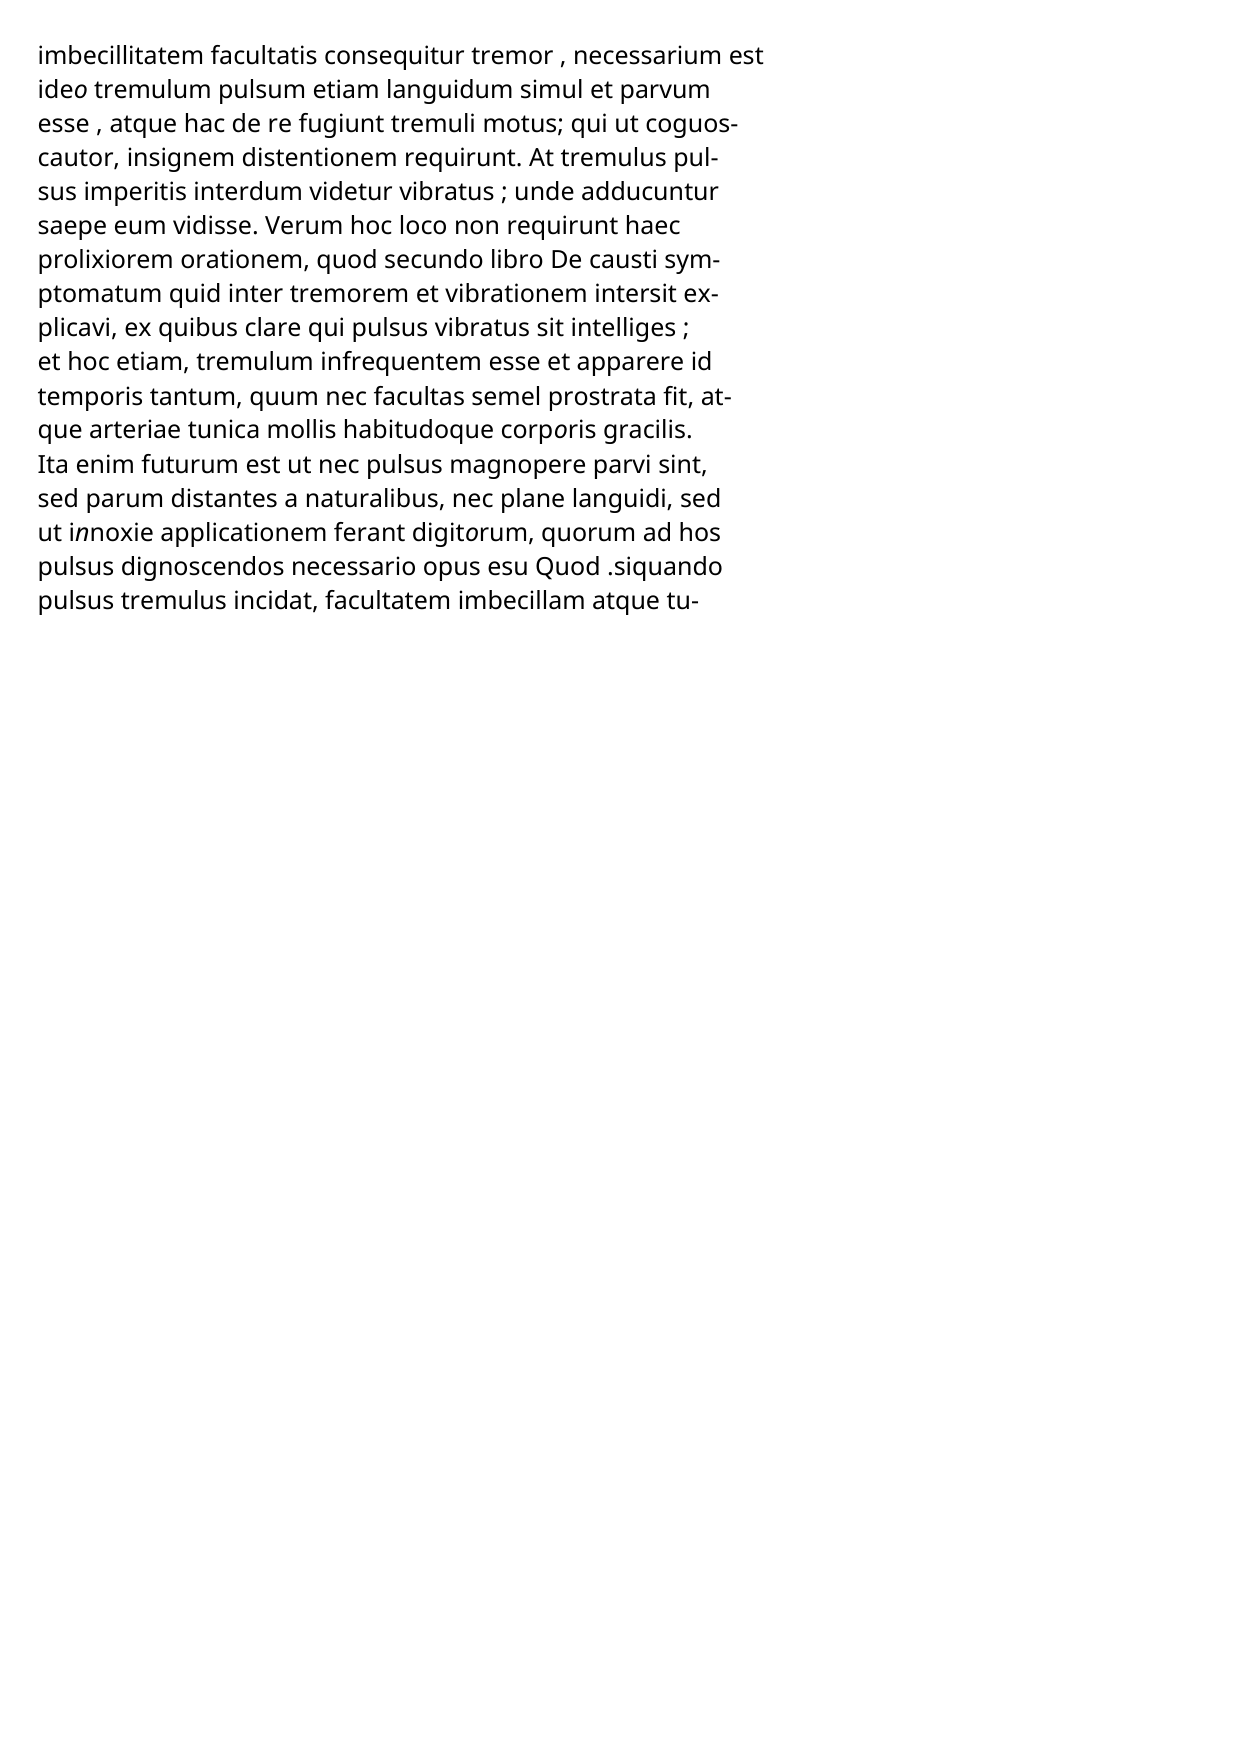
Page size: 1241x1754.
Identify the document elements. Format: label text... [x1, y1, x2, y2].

text imbecillitatem facultatis consequitur tremor , necessarium est ideo tremulum pulsum etiam languidum simul et parvum esse , atque hac de re fugiunt tremuli motus; qui ut coguos- cautor, insignem distentionem requirunt. At tremulus pul- sus imperitis interdum videtur vibratus ; unde adducuntur saepe eum vidisse. Verum hoc loco non requirunt haec prolixiorem orationem, quod secundo libro De causti sym- ptomatum quid inter tremorem et vibrationem intersit ex- plicavi, ex quibus clare qui pulsus vibratus sit intelliges ; et hoc etiam, tremulum infrequentem esse et apparere id temporis tantum, quum nec facultas semel prostrata fit, at- que arteriae tunica mollis habitudoque corporis gracilis. Ita enim futurum est ut nec pulsus magnopere parvi sint, sed parum distantes a naturalibus, nec plane languidi, sed ut innoxie applicationem ferant digitorum, quorum ad hos pulsus dignoscendos necessario opus esu Quod .siquando pulsus tremulus incidat, facultatem imbecillam atque tu- [37, 37, 1203, 617]
